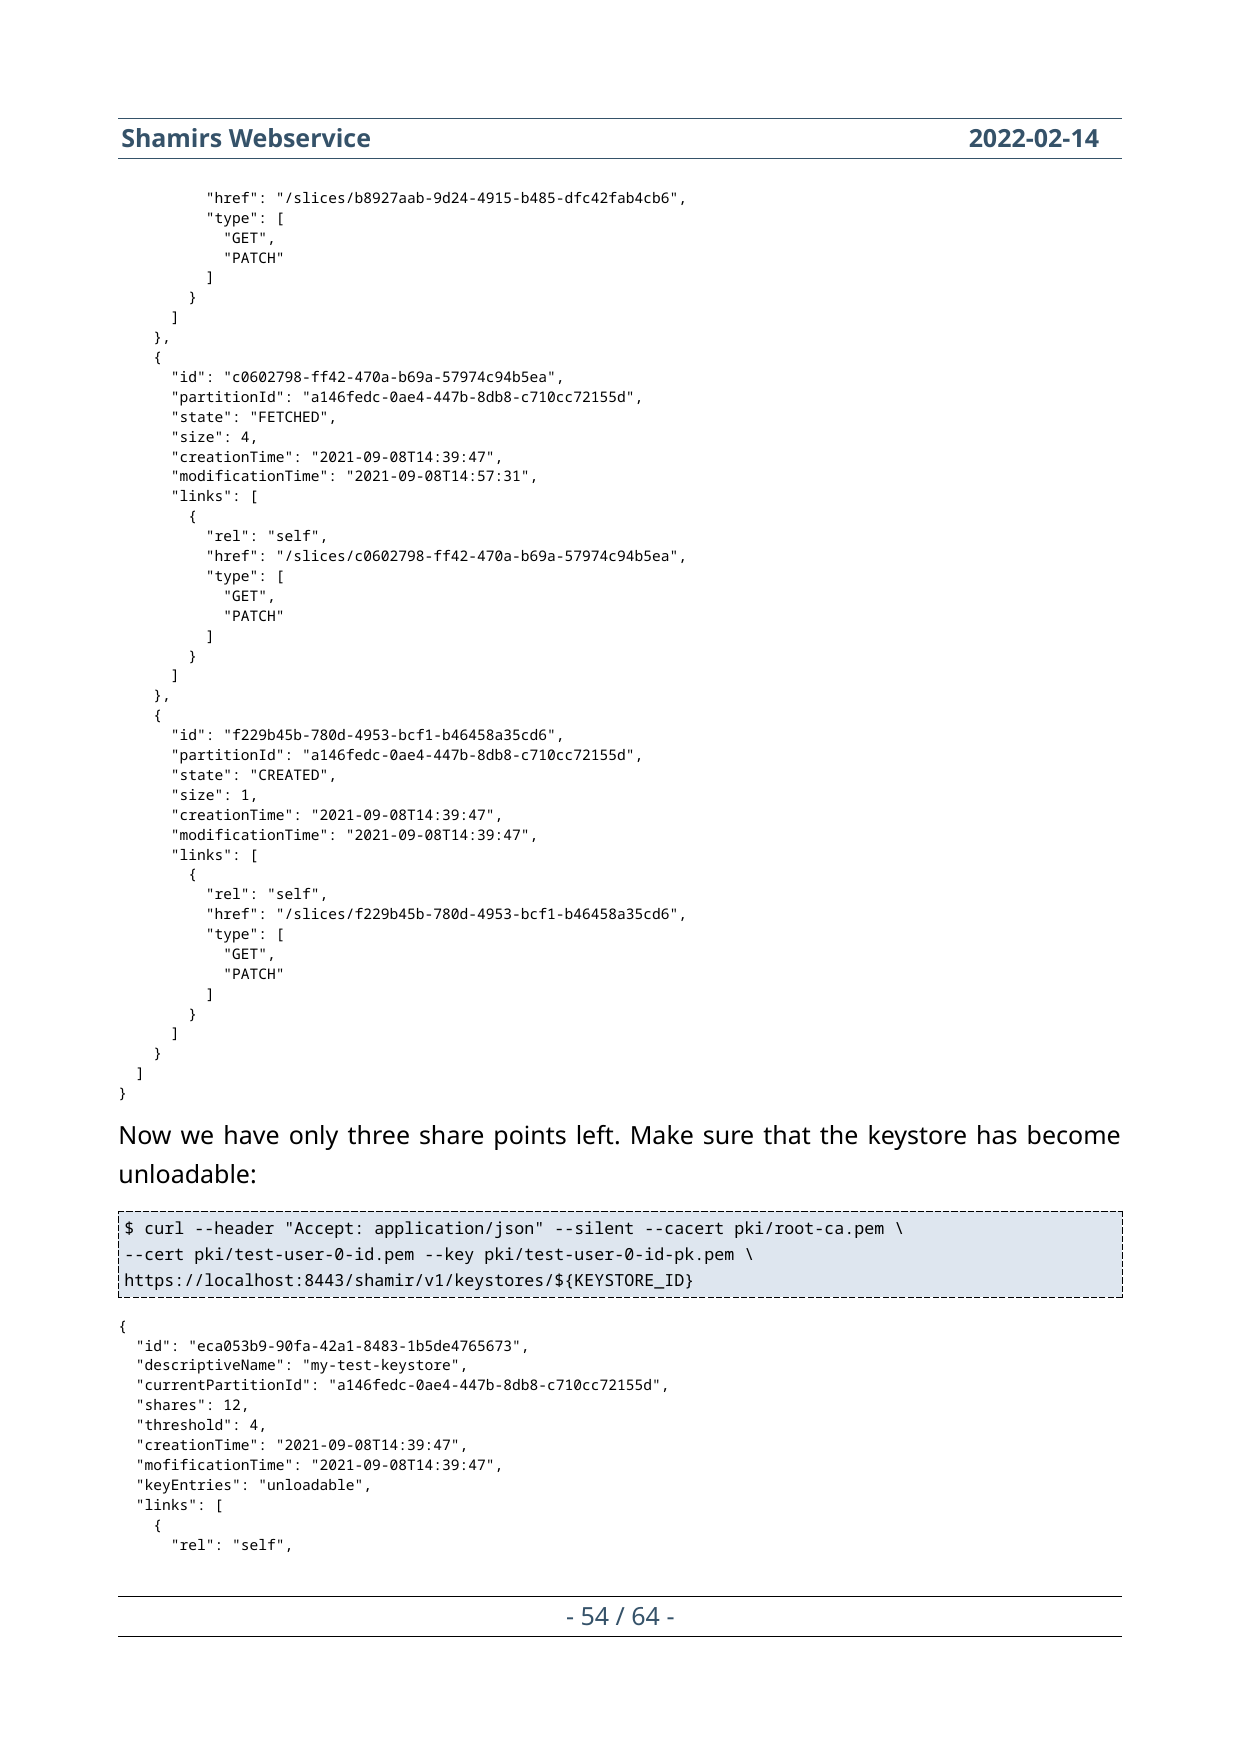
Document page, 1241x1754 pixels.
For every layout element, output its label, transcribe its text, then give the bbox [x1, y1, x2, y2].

text "GET", [118, 944, 1122, 964]
text "links": [ [118, 1494, 1122, 1514]
text "PATCH" [118, 964, 1122, 983]
text ] [118, 625, 1122, 645]
text "descriptiveName": "my-test-keystore", [118, 1355, 1122, 1375]
text { [118, 1514, 1122, 1534]
text "rel": "self", [118, 526, 1122, 546]
text { [118, 506, 1122, 526]
text "type": [ [118, 208, 1122, 227]
text "state": "FETCHED", [118, 407, 1122, 426]
text "size": 4, [118, 426, 1122, 446]
text { [118, 864, 1122, 884]
text "modificationTime": "2021-09-08T14:39:47", [118, 824, 1122, 844]
text ] [118, 665, 1122, 685]
text ] [118, 1023, 1122, 1043]
text { [118, 347, 1122, 367]
text "type": [ [118, 924, 1122, 944]
text "state": "CREATED", [118, 765, 1122, 784]
text }, [118, 327, 1122, 347]
text } [118, 1083, 1122, 1103]
text "PATCH" [118, 606, 1122, 625]
text "id": "eca053b9-90fa-42a1-8483-1b5de4765673", [118, 1335, 1122, 1355]
text "rel": "self", [118, 884, 1122, 904]
text $ curl --header "Accept: application/json" --silent --cacert pki/root-ca.pem \ --cert pki/test-user-0-id.pem --key pki/test-user-0-id-pk.pem \ https://localhost:8443/shamir/v1/keystores/${KEYSTORE_ID} [118, 1211, 1122, 1297]
text "currentPartitionId": "a146fedc-0ae4-447b-8db8-c710cc72155d", [118, 1375, 1122, 1395]
text } [118, 645, 1122, 665]
text "href": "/slices/c0602798-ff42-470a-b69a-57974c94b5ea", [118, 546, 1122, 566]
text "GET", [118, 227, 1122, 247]
text "href": "/slices/f229b45b-780d-4953-bcf1-b46458a35cd6", [118, 904, 1122, 924]
text ] [118, 983, 1122, 1003]
text "creationTime": "2021-09-08T14:39:47", [118, 1435, 1122, 1455]
text "links": [ [118, 844, 1122, 864]
text "type": [ [118, 566, 1122, 586]
text "shares": 12, [118, 1395, 1122, 1415]
text } [118, 1003, 1122, 1023]
text { [118, 1315, 1122, 1335]
text } [118, 1043, 1122, 1063]
text "size": 1, [118, 784, 1122, 804]
text "mofificationTime": "2021-09-08T14:39:47", [118, 1455, 1122, 1474]
text ] [118, 307, 1122, 327]
text "partitionId": "a146fedc-0ae4-447b-8db8-c710cc72155d", [118, 745, 1122, 765]
text "id": "c0602798-ff42-470a-b69a-57974c94b5ea", [118, 367, 1122, 387]
text } [118, 287, 1122, 307]
text "id": "f229b45b-780d-4953-bcf1-b46458a35cd6", [118, 725, 1122, 745]
text "href": "/slices/b8927aab-9d24-4915-b485-dfc42fab4cb6", [118, 188, 1122, 208]
text "GET", [118, 586, 1122, 606]
text ] [118, 1063, 1122, 1083]
text "modificationTime": "2021-09-08T14:57:31", [118, 466, 1122, 486]
text }, [118, 685, 1122, 705]
text { [118, 705, 1122, 725]
text "creationTime": "2021-09-08T14:39:47", [118, 446, 1122, 466]
text "threshold": 4, [118, 1415, 1122, 1435]
text Now we have only three share points left. Make sure that the keystore has become unloadable: [118, 1118, 1122, 1191]
text "rel": "self", [118, 1534, 1122, 1554]
text "PATCH" [118, 247, 1122, 267]
text "creationTime": "2021-09-08T14:39:47", [118, 804, 1122, 824]
text ] [118, 267, 1122, 287]
text "partitionId": "a146fedc-0ae4-447b-8db8-c710cc72155d", [118, 387, 1122, 407]
text "links": [ [118, 486, 1122, 506]
text "keyEntries": "unloadable", [118, 1474, 1122, 1494]
